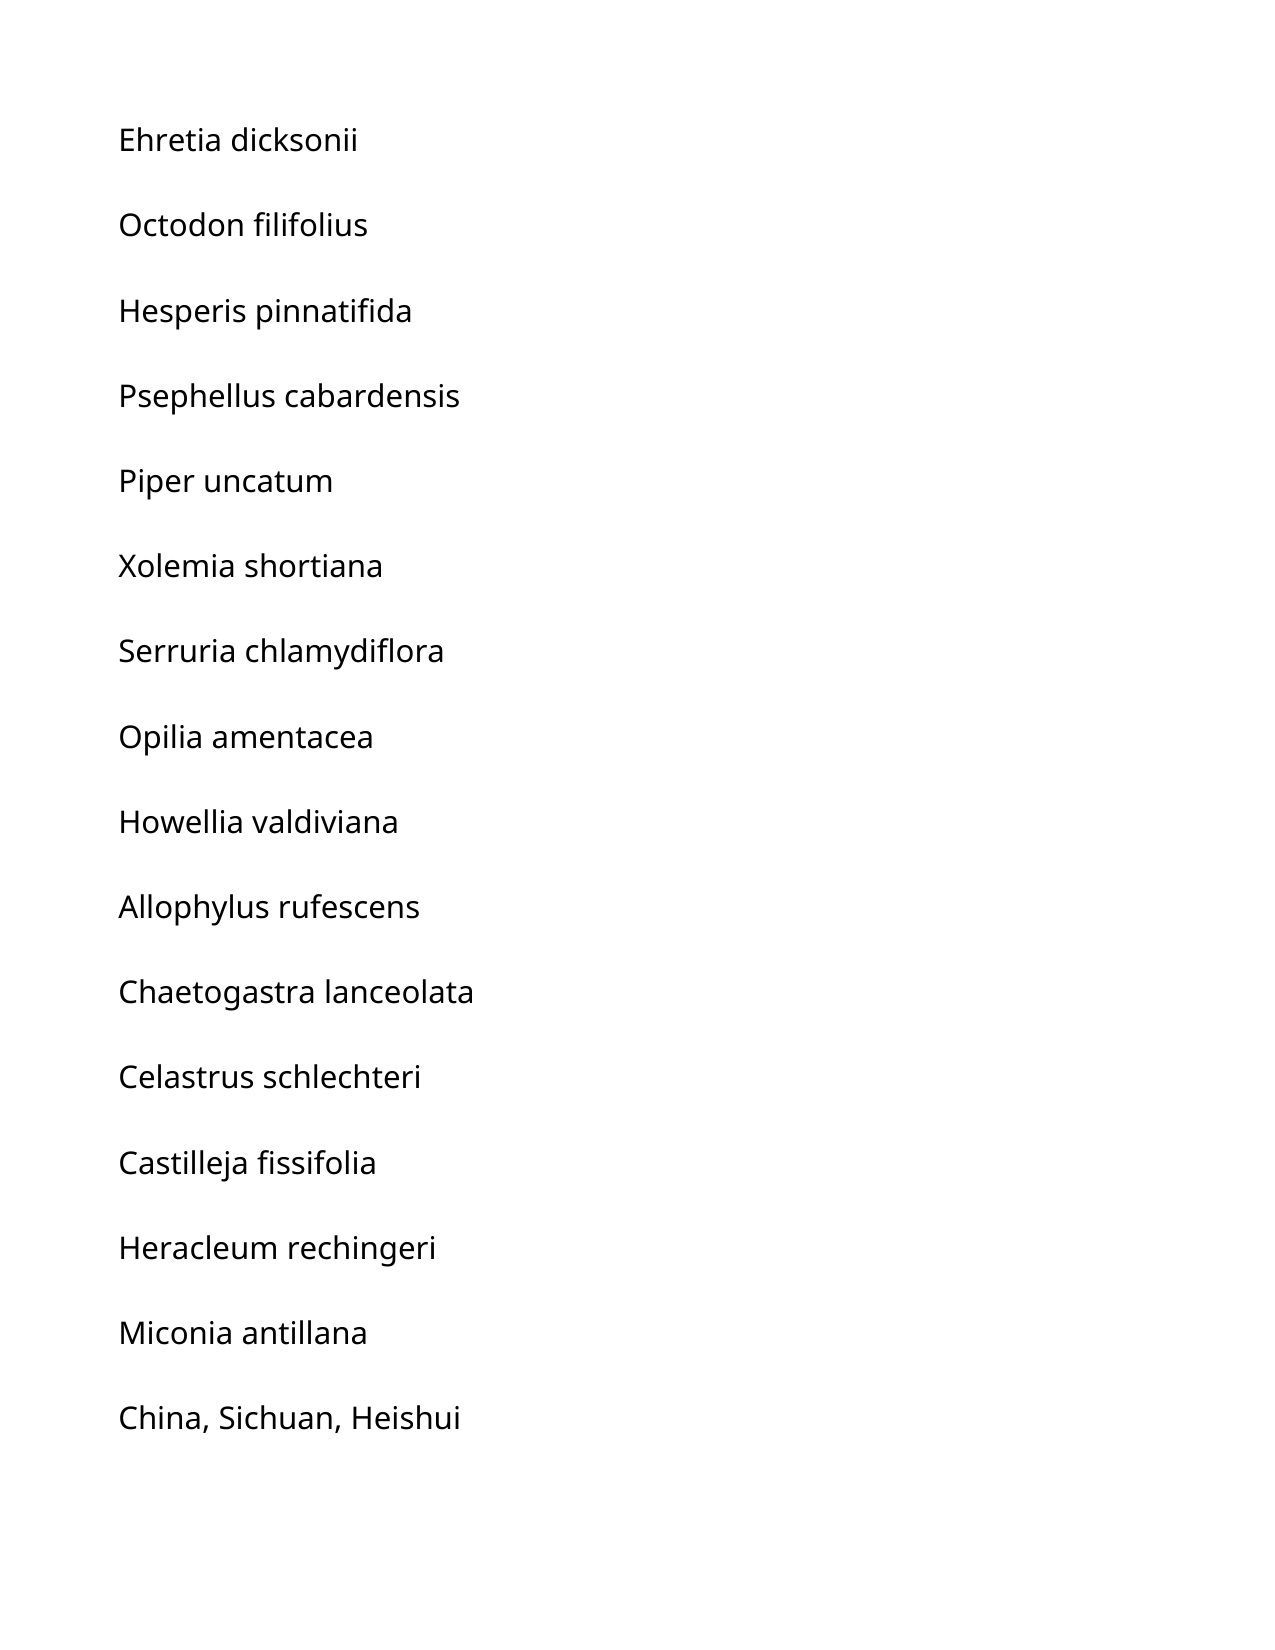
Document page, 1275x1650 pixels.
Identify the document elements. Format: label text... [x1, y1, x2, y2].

text Allophylus rufescens [118, 885, 1157, 970]
text Howellia valdiviana [118, 800, 1157, 885]
text Piper uncatum [118, 459, 1157, 544]
text Xolemia shortiana [118, 544, 1157, 629]
text Hesperis pinnatifida [118, 288, 1157, 374]
text Miconia antillana [118, 1311, 1157, 1396]
text Serruria chlamydiflora [118, 629, 1157, 714]
text Opilia amentacea [118, 714, 1157, 800]
text Castilleja fissifolia [118, 1141, 1157, 1226]
text Ehretia dicksonii [118, 118, 1157, 203]
text Octodon filifolius [118, 203, 1157, 288]
text Celastrus schlechteri [118, 1055, 1157, 1141]
text China, Sichuan, Heishui [118, 1396, 1157, 1481]
text Heracleum rechingeri [118, 1226, 1157, 1311]
text Psephellus cabardensis [118, 374, 1157, 459]
text Chaetogastra lanceolata [118, 970, 1157, 1055]
